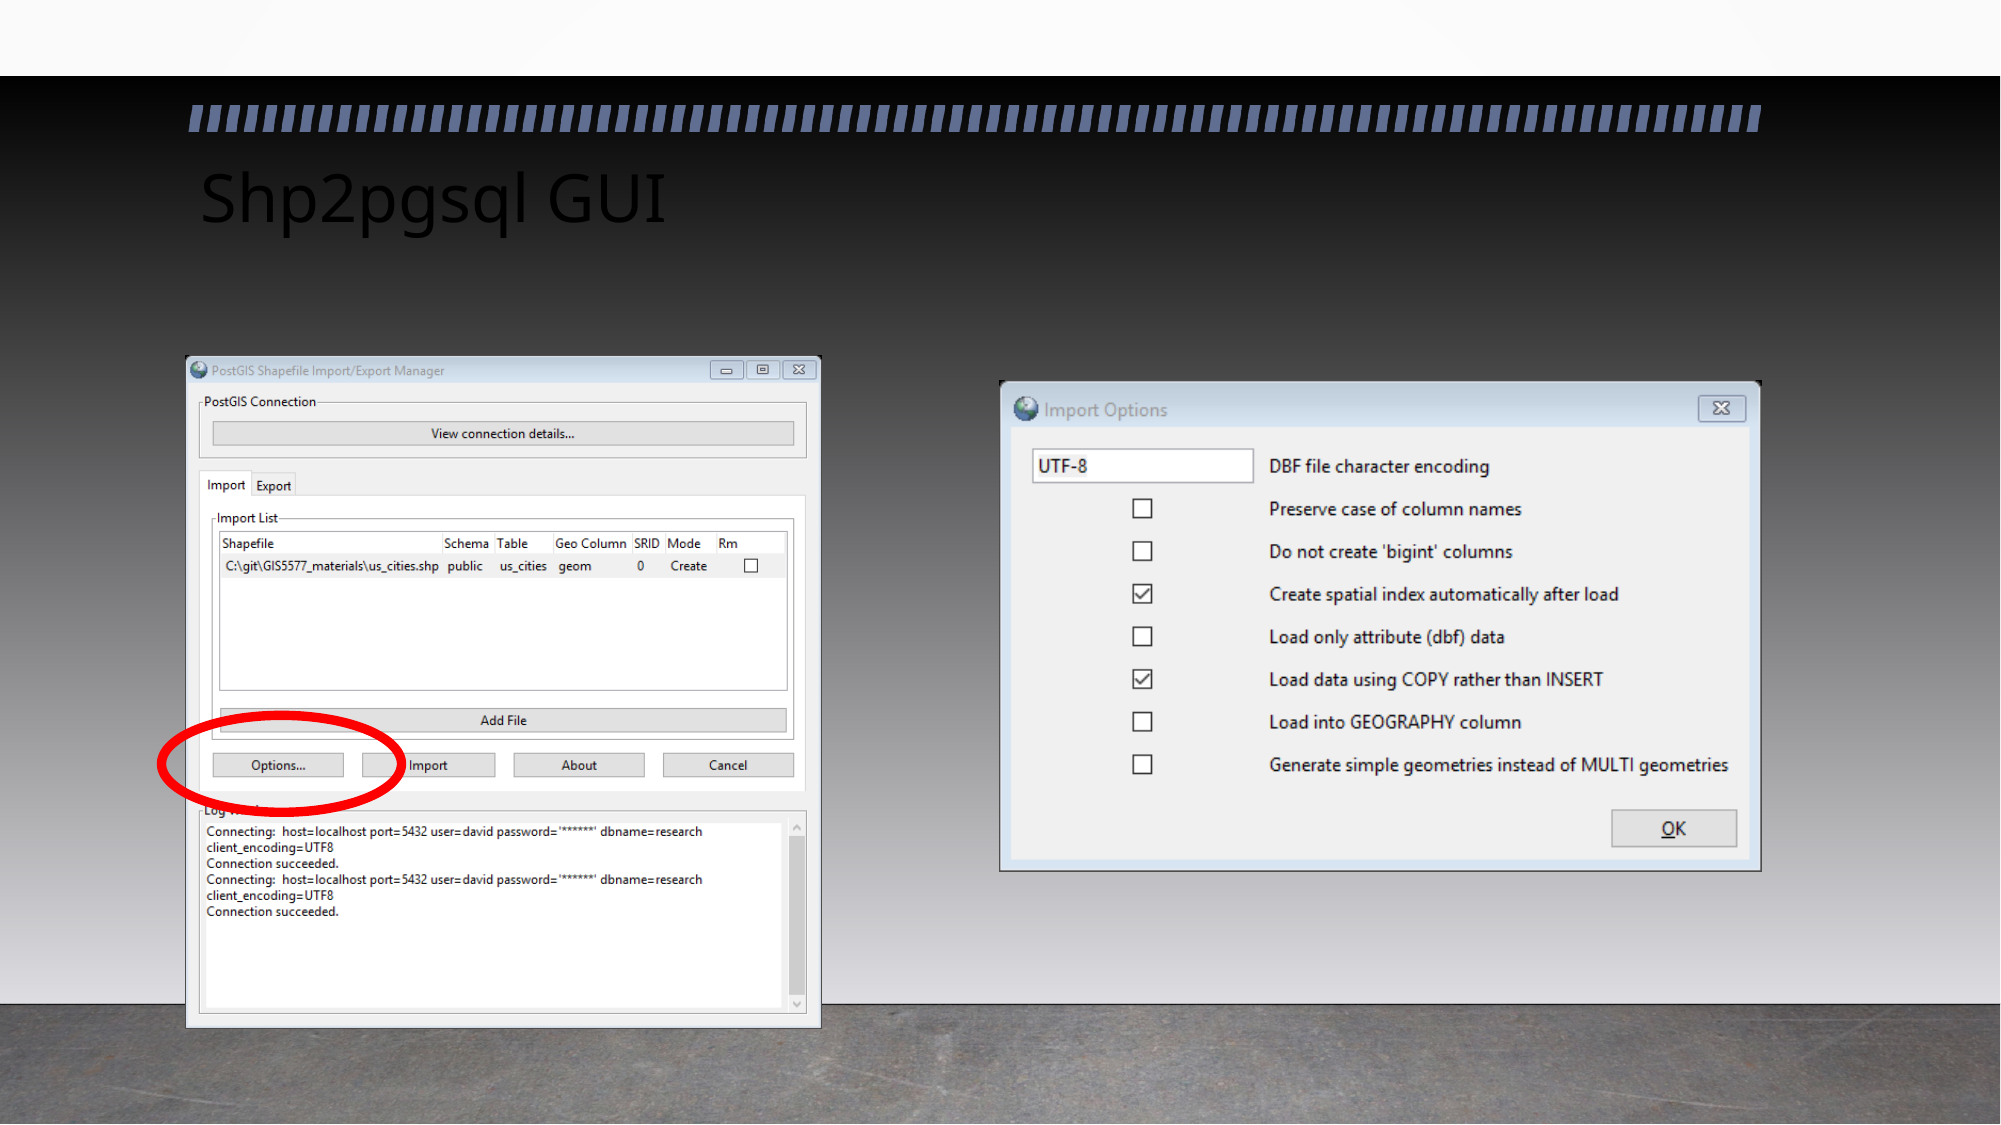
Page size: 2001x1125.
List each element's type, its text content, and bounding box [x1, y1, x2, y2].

picture [999, 380, 1762, 872]
picture [185, 355, 822, 1029]
title Shp2pgsql GUI [185, 157, 1762, 331]
picture [185, 721, 396, 807]
